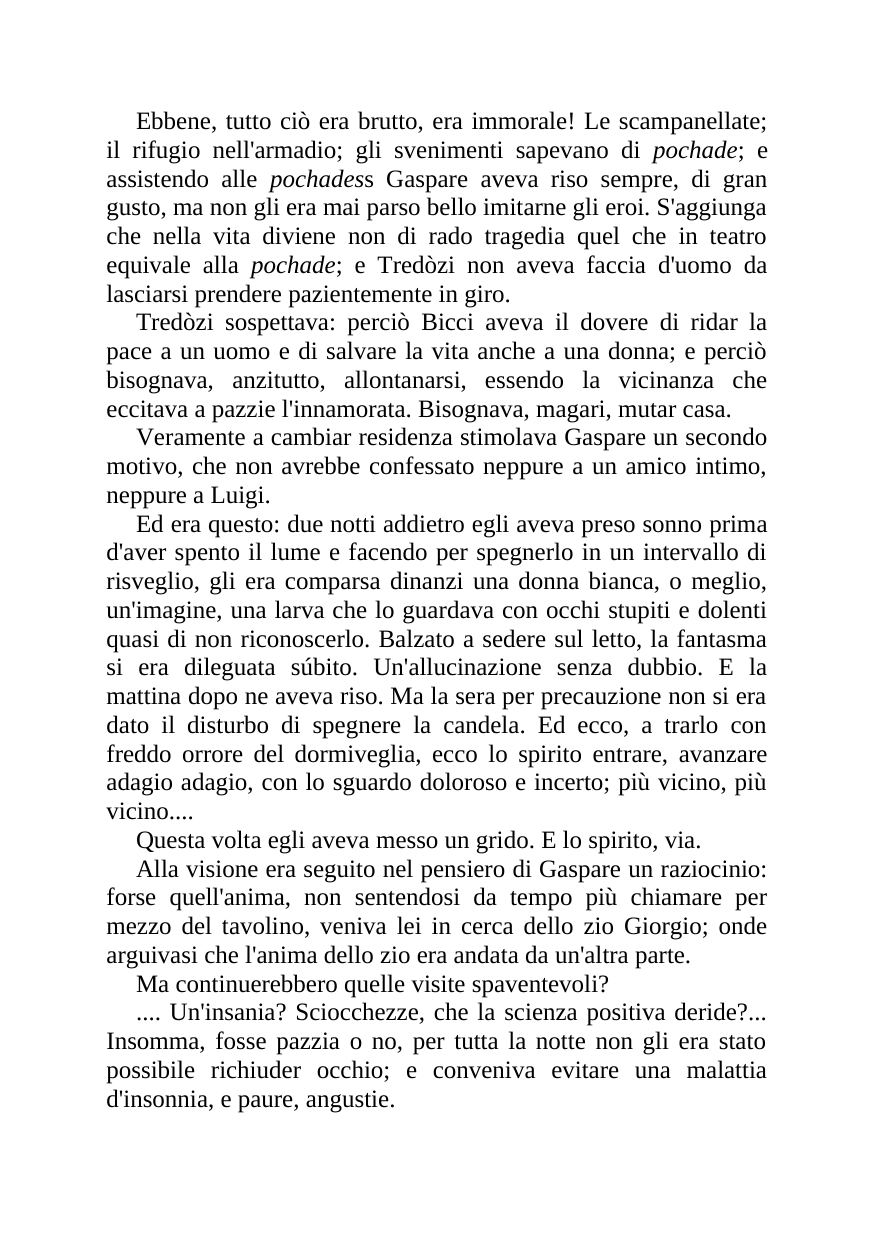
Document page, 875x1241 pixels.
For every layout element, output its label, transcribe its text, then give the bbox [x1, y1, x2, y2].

text .... Un'insania? Sciocchezze, che la scienza positiva deride?... Insomma, fosse pazzia o no, per tutta la notte non gli era stato possibile richiuder occhio; e conveniva evitare una malattia d'insonnia, e paure, angustie. [106, 997, 768, 1112]
text Ebbene, tutto ciò era brutto, era immorale! Le scampanellate; il rifugio nell'armadio; gli svenimenti sapevano di pochade; e assistendo alle pochadess Gaspare aveva riso sempre, di gran gusto, ma non gli era mai parso bello imitarne gli eroi. S'aggiunga che nella vita diviene non di rado tragedia quel che in teatro equivale alla pochade; e Tredòzi non aveva faccia d'uomo da lasciarsi prendere pazientemente in giro. [106, 106, 768, 307]
text Ma continuerebbero quelle visite spaventevoli? [106, 969, 768, 997]
text Ed era questo: due notti addietro egli aveva preso sonno prima d'aver spento il lume e facendo per spegnerlo in un intervallo di risveglio, gli era comparsa dinanzi una donna bianca, o meglio, un'imagine, una larva che lo guardava con occhi stupiti e dolenti quasi di non riconoscerlo. Balzato a sedere sul letto, la fantasma si era dileguata súbito. Un'allucinazione senza dubbio. E la mattina dopo ne aveva riso. Ma la sera per precauzione non si era dato il disturbo di spegnere la candela. Ed ecco, a trarlo con freddo orrore del dormiveglia, ecco lo spirito entrare, avanzare adagio adagio, con lo sguardo doloroso e incerto; più vicino, più vicino.... [106, 509, 768, 825]
text Veramente a cambiar residenza stimolava Gaspare un secondo motivo, che non avrebbe confessato neppure a un amico intimo, neppure a Luigi. [106, 422, 768, 509]
text Alla visione era seguito nel pensiero di Gaspare un raziocinio: forse quell'anima, non sentendosi da tempo più chiamare per mezzo del tavolino, veniva lei in cerca dello zio Giorgio; onde arguivasi che l'anima dello zio era andata da un'altra parte. [106, 854, 768, 969]
text Questa volta egli aveva messo un grido. E lo spirito, via. [106, 825, 768, 854]
text Tredòzi sospettava: perciò Bicci aveva il dovere di ridar la pace a un uomo e di salvare la vita anche a una donna; e perciò bisognava, anzitutto, allontanarsi, essendo la vicinanza che eccitava a pazzie l'innamorata. Bisognava, magari, mutar casa. [106, 307, 768, 422]
